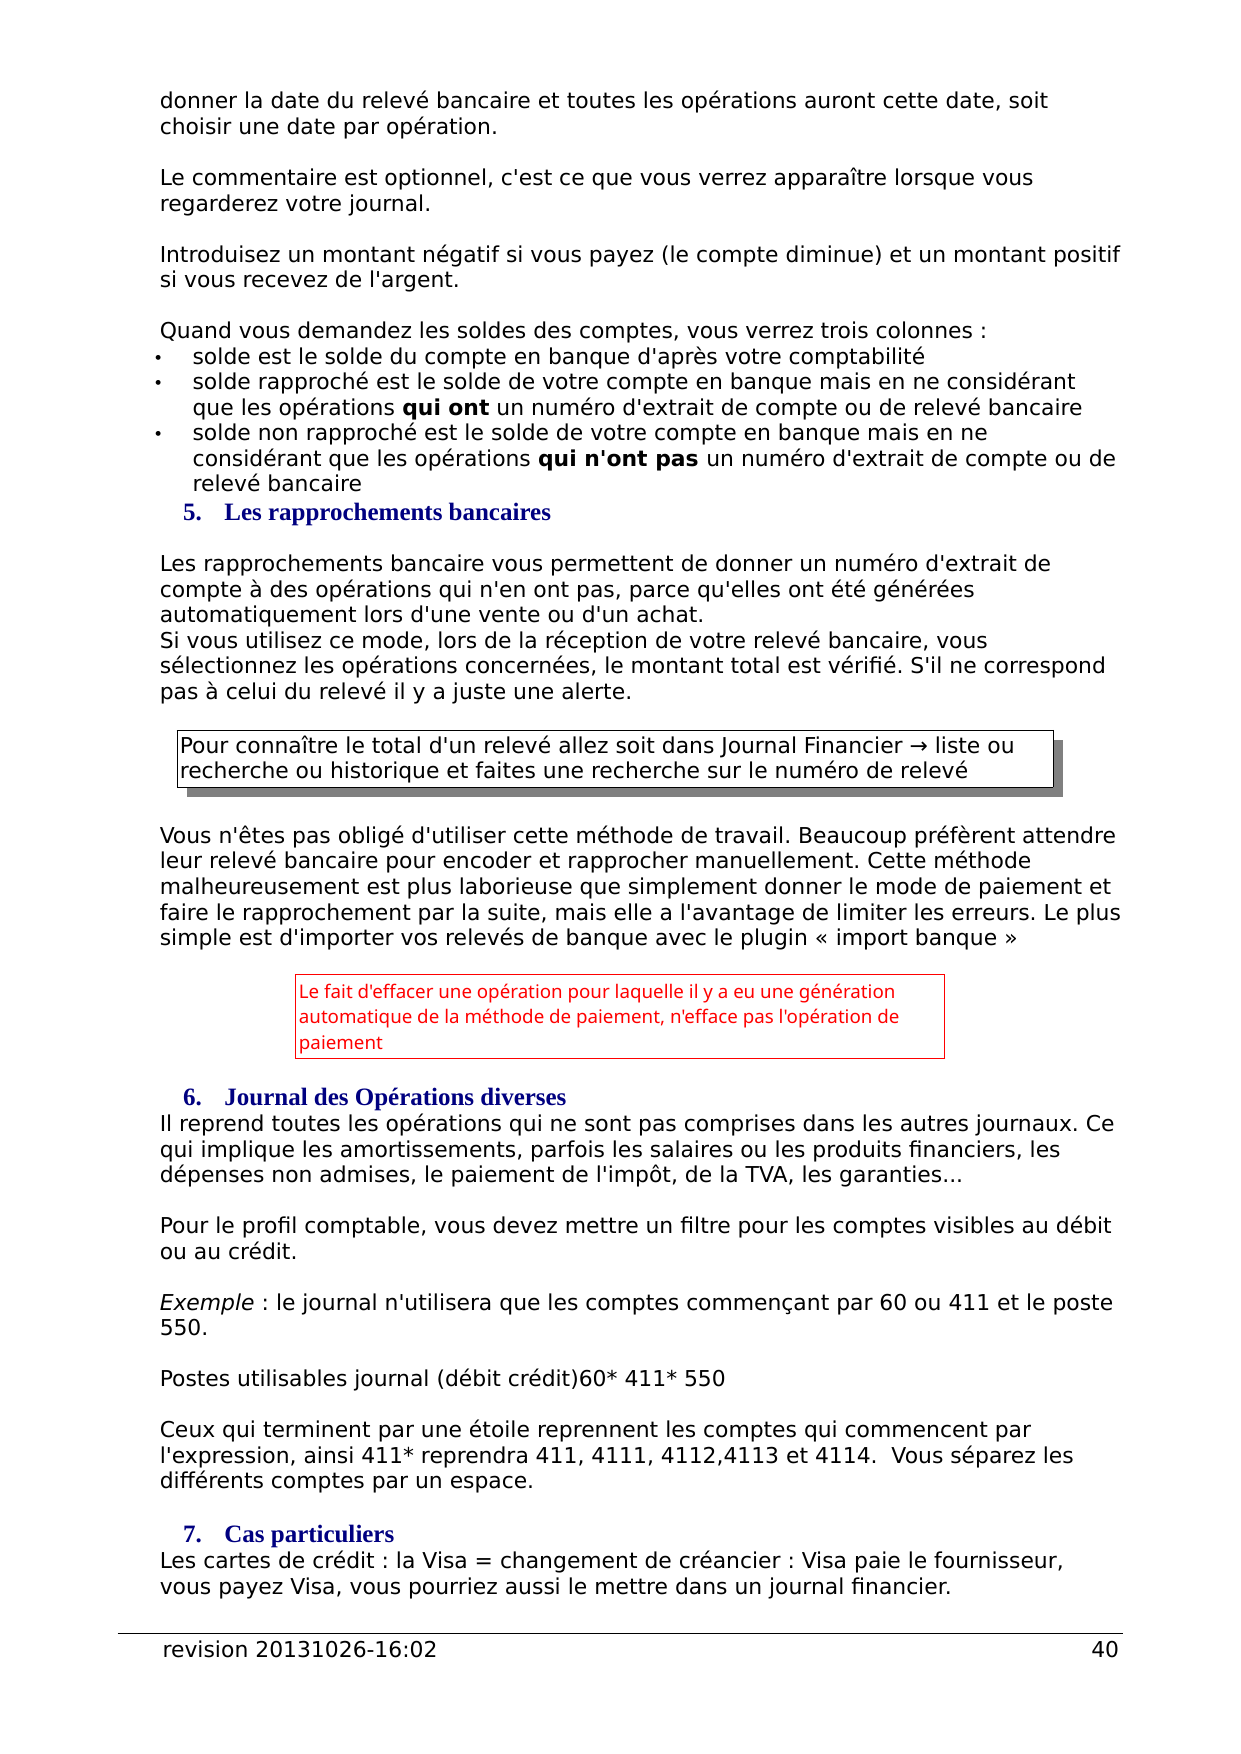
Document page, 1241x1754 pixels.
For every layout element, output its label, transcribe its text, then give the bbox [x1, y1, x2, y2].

list solde non rapproché est le solde de votre compte en banque mais en ne considérant que les opérations qui n'ont pas un numéro d'extrait de compte ou de relevé bancaire [155, 420, 1123, 497]
text Exemple : le journal n'utilisera que les comptes commençant par 60 ou 411 et le poste 550. [159, 1290, 1123, 1341]
text Le commentaire est optionnel, c'est ce que vous verrez apparaître lorsque vous regarderez votre journal. [159, 165, 1123, 216]
subtitle Les rapprochements bancaires [177, 497, 1123, 526]
text Pour connaître le total d'un relevé allez soit dans Journal Financier → liste ou recherche ou historique et faites une recherche sur le numéro de relevé [178, 731, 1053, 787]
text Ceux qui terminent par une étoile reprennent les comptes qui commencent par l'expression, ainsi 411* reprendra 411, 4111, 4112,4113 et 4114. Vous séparez les différents comptes par un espace. [159, 1417, 1123, 1494]
text Les rapprochements bancaire vous permettent de donner un numéro d'extrait de compte à des opérations qui n'en ont pas, parce qu'elles ont été générées automatiquement lors d'une vente ou d'un achat. [159, 551, 1123, 628]
text Quand vous demandez les soldes des comptes, vous verrez trois colonnes : [159, 318, 1123, 344]
subtitle Journal des Opérations diverses [177, 1082, 1123, 1111]
text donner la date du relevé bancaire et toutes les opérations auront cette date, soit choisir une date par opération. [159, 88, 1123, 139]
list solde est le solde du compte en banque d'après votre comptabilité [155, 344, 1123, 369]
list solde rapproché est le solde de votre compte en banque mais en ne considérant que les opérations qui ont un numéro d'extrait de compte ou de relevé bancaire [155, 369, 1123, 420]
text Introduisez un montant négatif si vous payez (le compte diminue) et un montant positif si vous recevez de l'argent. [159, 242, 1123, 293]
text Si vous utilisez ce mode, lors de la réception de votre relevé bancaire, vous sélectionnez les opérations concernées, le montant total est vérifié. S'il ne correspond pas à celui du relevé il y a juste une alerte. [159, 628, 1123, 704]
text Pour le profil comptable, vous devez mettre un filtre pour les comptes visibles au débit ou au crédit. [159, 1213, 1123, 1264]
text Il reprend toutes les opérations qui ne sont pas comprises dans les autres journaux. Ce qui implique les amortissements, parfois les salaires ou les produits financiers, les dépenses non admises, le paiement de l'impôt, de la TVA, les garanties... [159, 1111, 1123, 1188]
text Vous n'êtes pas obligé d'utiliser cette méthode de travail. Beaucoup préfèrent attendre leur relevé bancaire pour encoder et rapprocher manuellement. Cette méthode malheureusement est plus laborieuse que simplement donner le mode de paiement et faire le rapprochement par la suite, mais elle a l'avantage de limiter les erreurs. Le plus simple est d'importer vos relevés de banque avec le plugin « import banque » [159, 823, 1123, 951]
text Le fait d'effacer une opération pour laquelle il y a eu une génération automatique de la méthode de paiement, n'efface pas l'opération de paiement [296, 975, 944, 1058]
subtitle Cas particuliers [177, 1519, 1123, 1548]
text Postes utilisables journal (débit crédit)60* 411* 550 [159, 1366, 1123, 1392]
text Les cartes de crédit : la Visa = changement de créancier : Visa paie le fournisseur, vous payez Visa, vous pourriez aussi le mettre dans un journal financier. [159, 1548, 1123, 1599]
